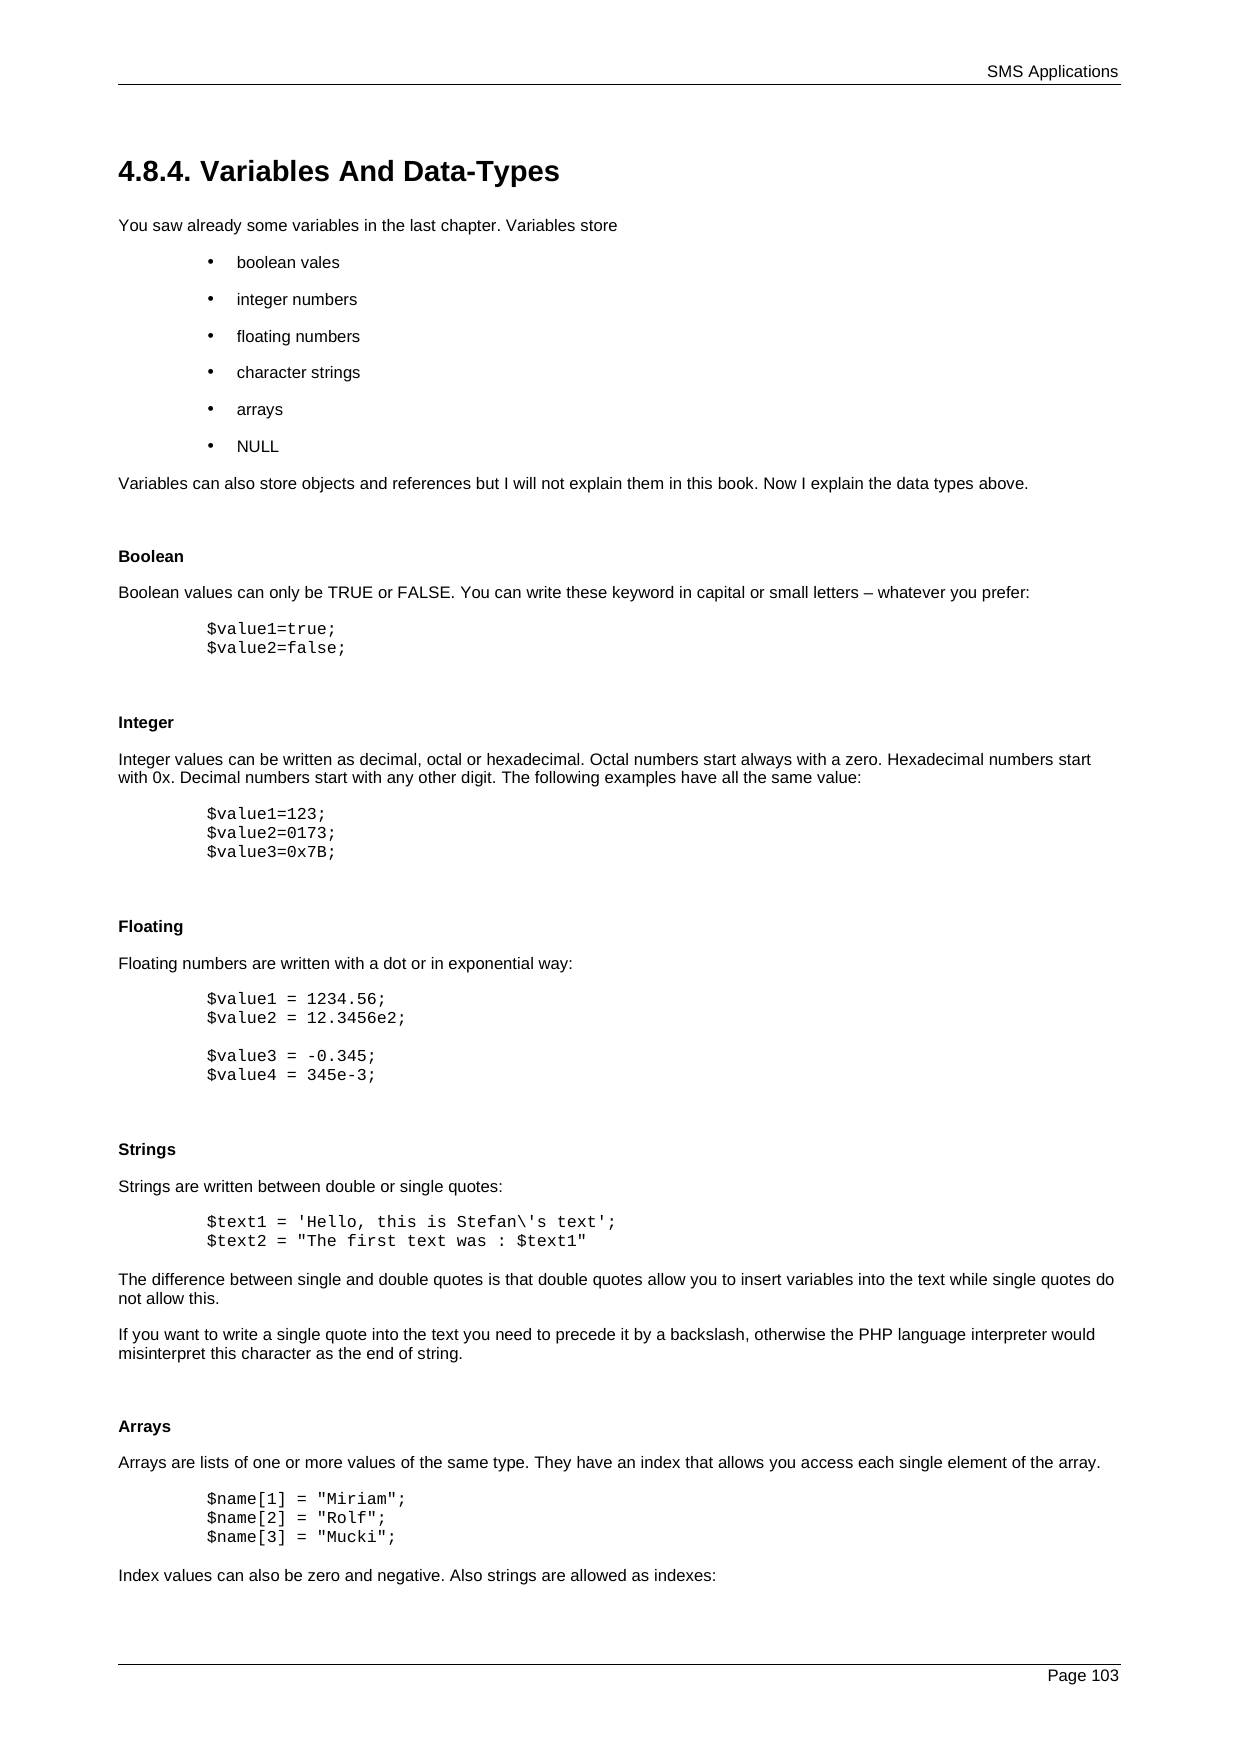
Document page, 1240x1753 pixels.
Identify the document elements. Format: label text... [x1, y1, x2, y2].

text $value1=123; [207, 805, 1121, 824]
text Integer values can be written as decimal, octal or hexadecimal. Octal numbers start always with a zero. Hexadecimal numbers start with 0x. Decimal numbers start with any other digit. The following examples have all the same value: [118, 750, 1121, 787]
text If you want to write a single quote into the text you need to precede it by a backslash, otherwise the PHP language interpreter would misinterpret this character as the end of string. [118, 1326, 1121, 1363]
text Arrays [118, 1417, 1121, 1436]
list NULL [207, 437, 1121, 457]
text $value2=0173; [207, 824, 1121, 843]
text You saw already some variables in the last chapter. Variables store [118, 217, 1121, 235]
text Index values can also be zero and negative. Also strings are allowed as indexes: [118, 1566, 1121, 1585]
list boolean vales [207, 253, 1121, 272]
text $name[1] = "Miriam"; $name[2] = "Rolf"; $name[3] = "Mucki"; [207, 1490, 1121, 1547]
list integer numbers [207, 290, 1121, 309]
text Variables can also store objects and references but I will not explain them in this book. Now I explain the data types above. [118, 474, 1121, 493]
text Integer [118, 713, 1121, 732]
text The difference between single and double quotes is that double quotes allow you to insert variables into the text while single quotes do not allow this. [118, 1270, 1121, 1308]
text Floating [118, 917, 1121, 936]
text $value3=0x7B; [207, 843, 1121, 862]
text Strings [118, 1141, 1121, 1159]
text Boolean values can only be TRUE or FALSE. You can write these keyword in capital or small letters – whatever you prefer: [118, 584, 1121, 602]
text Strings are written between double or single quotes: [118, 1177, 1121, 1196]
list floating numbers [207, 327, 1121, 346]
text $value2=false; [207, 639, 1121, 658]
text $value1=true; [207, 620, 1121, 639]
text Arrays are lists of one or more values of the same type. They have an index that allows you access each single element of the array. [118, 1454, 1121, 1472]
subtitle Variables And Data-Types [118, 154, 1121, 187]
list arrays [207, 401, 1121, 420]
text $text1 = 'Hello, this is Stefan\'s text'; $text2 = "The first text was : $text1" [207, 1213, 1121, 1251]
text Floating numbers are written with a dot or in exponential way: [118, 954, 1121, 973]
list character strings [207, 364, 1121, 383]
text Boolean [118, 547, 1121, 566]
text $value1 = 1234.56; $value2 = 12.3456e2; $value3 = -0.345; $value4 = 345e-3; [207, 990, 1121, 1104]
